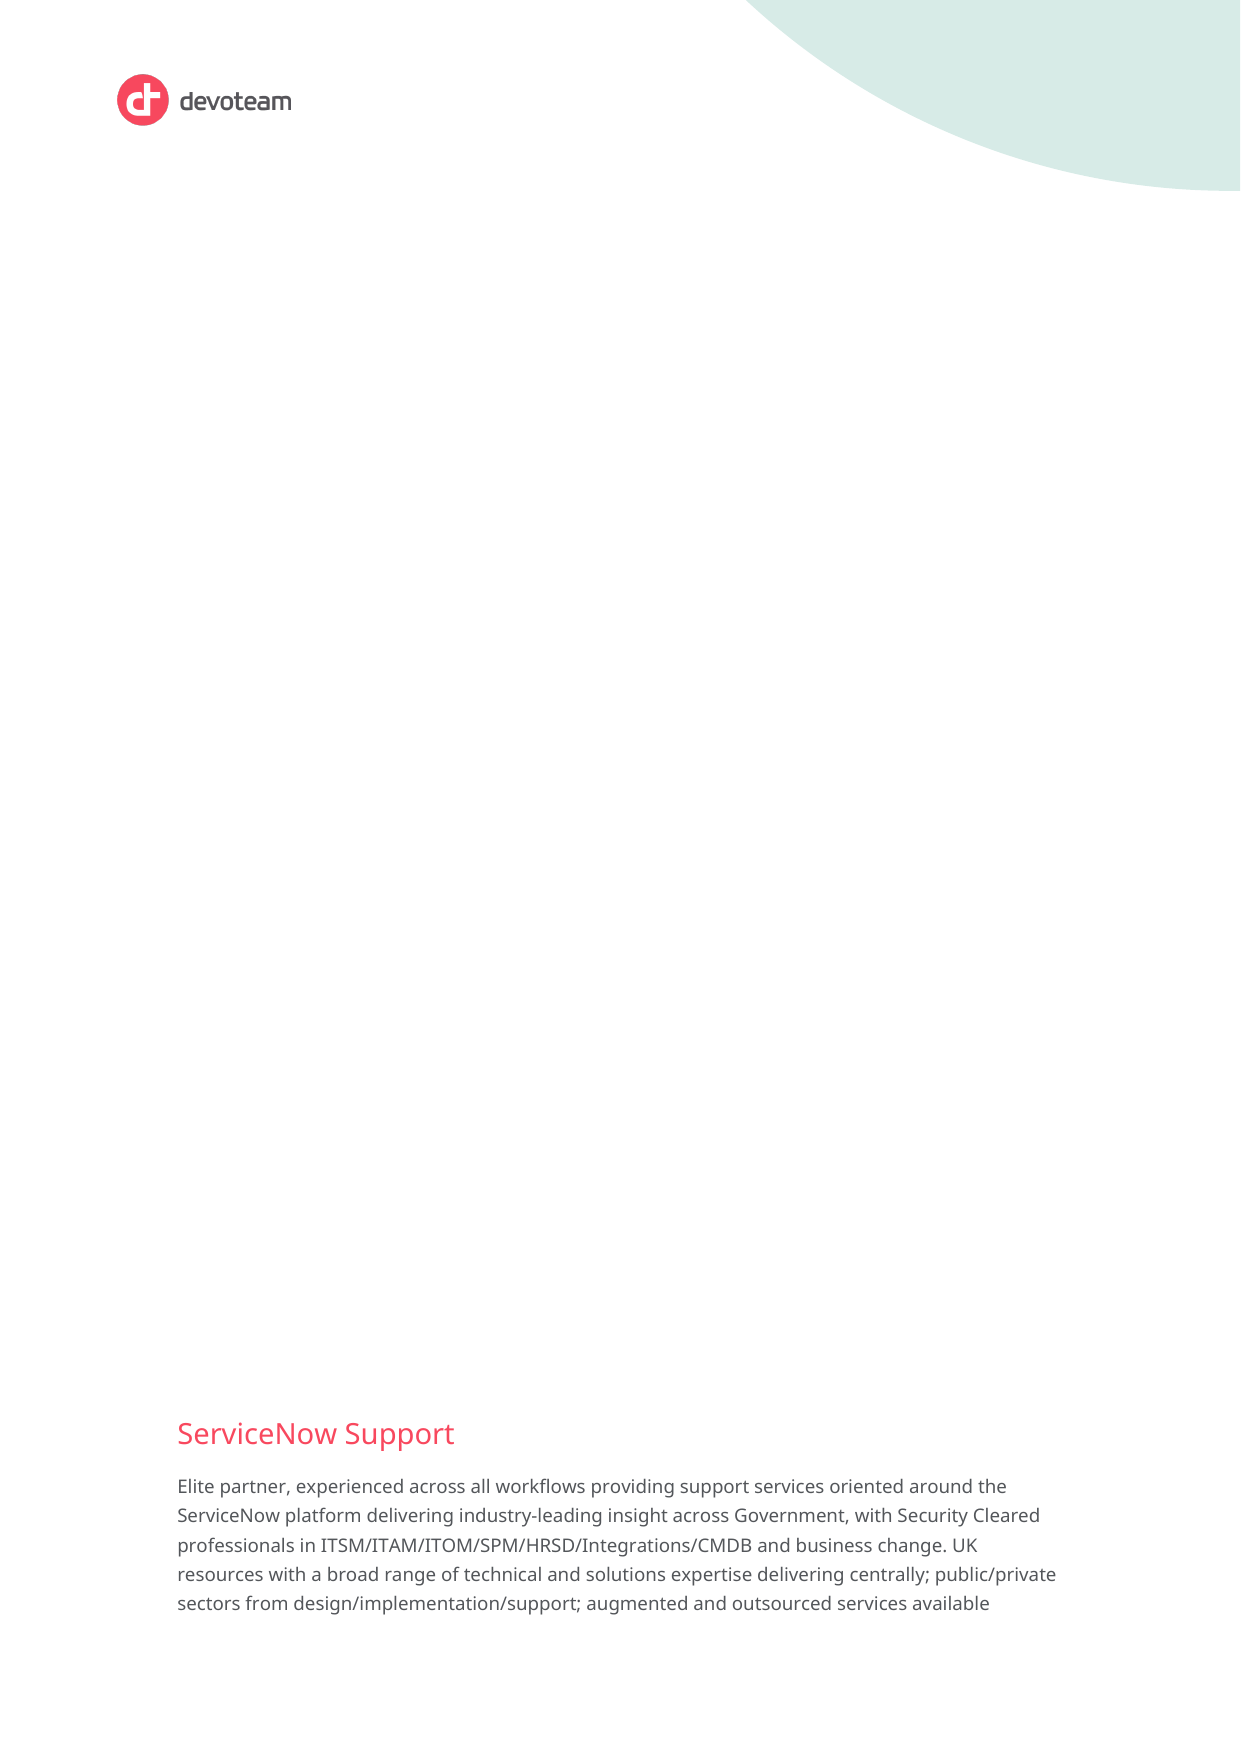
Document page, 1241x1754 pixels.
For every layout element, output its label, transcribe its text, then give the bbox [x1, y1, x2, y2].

picture [99, 56, 304, 143]
subtitle ServiceNow Support [177, 1413, 1063, 1453]
text Elite partner, experienced across all workflows providing support services oriented around the ServiceNow platform delivering industry-leading insight across Government, with Security Cleared professionals in ITSM/ITAM/ITOM/SPM/HRSD/Integrations/CMDB and business change. UK resources with a broad range of technical and solutions expertise delivering centrally; public/private sectors from design/implementation/support; augmented and outsourced services available [177, 1473, 1063, 1616]
